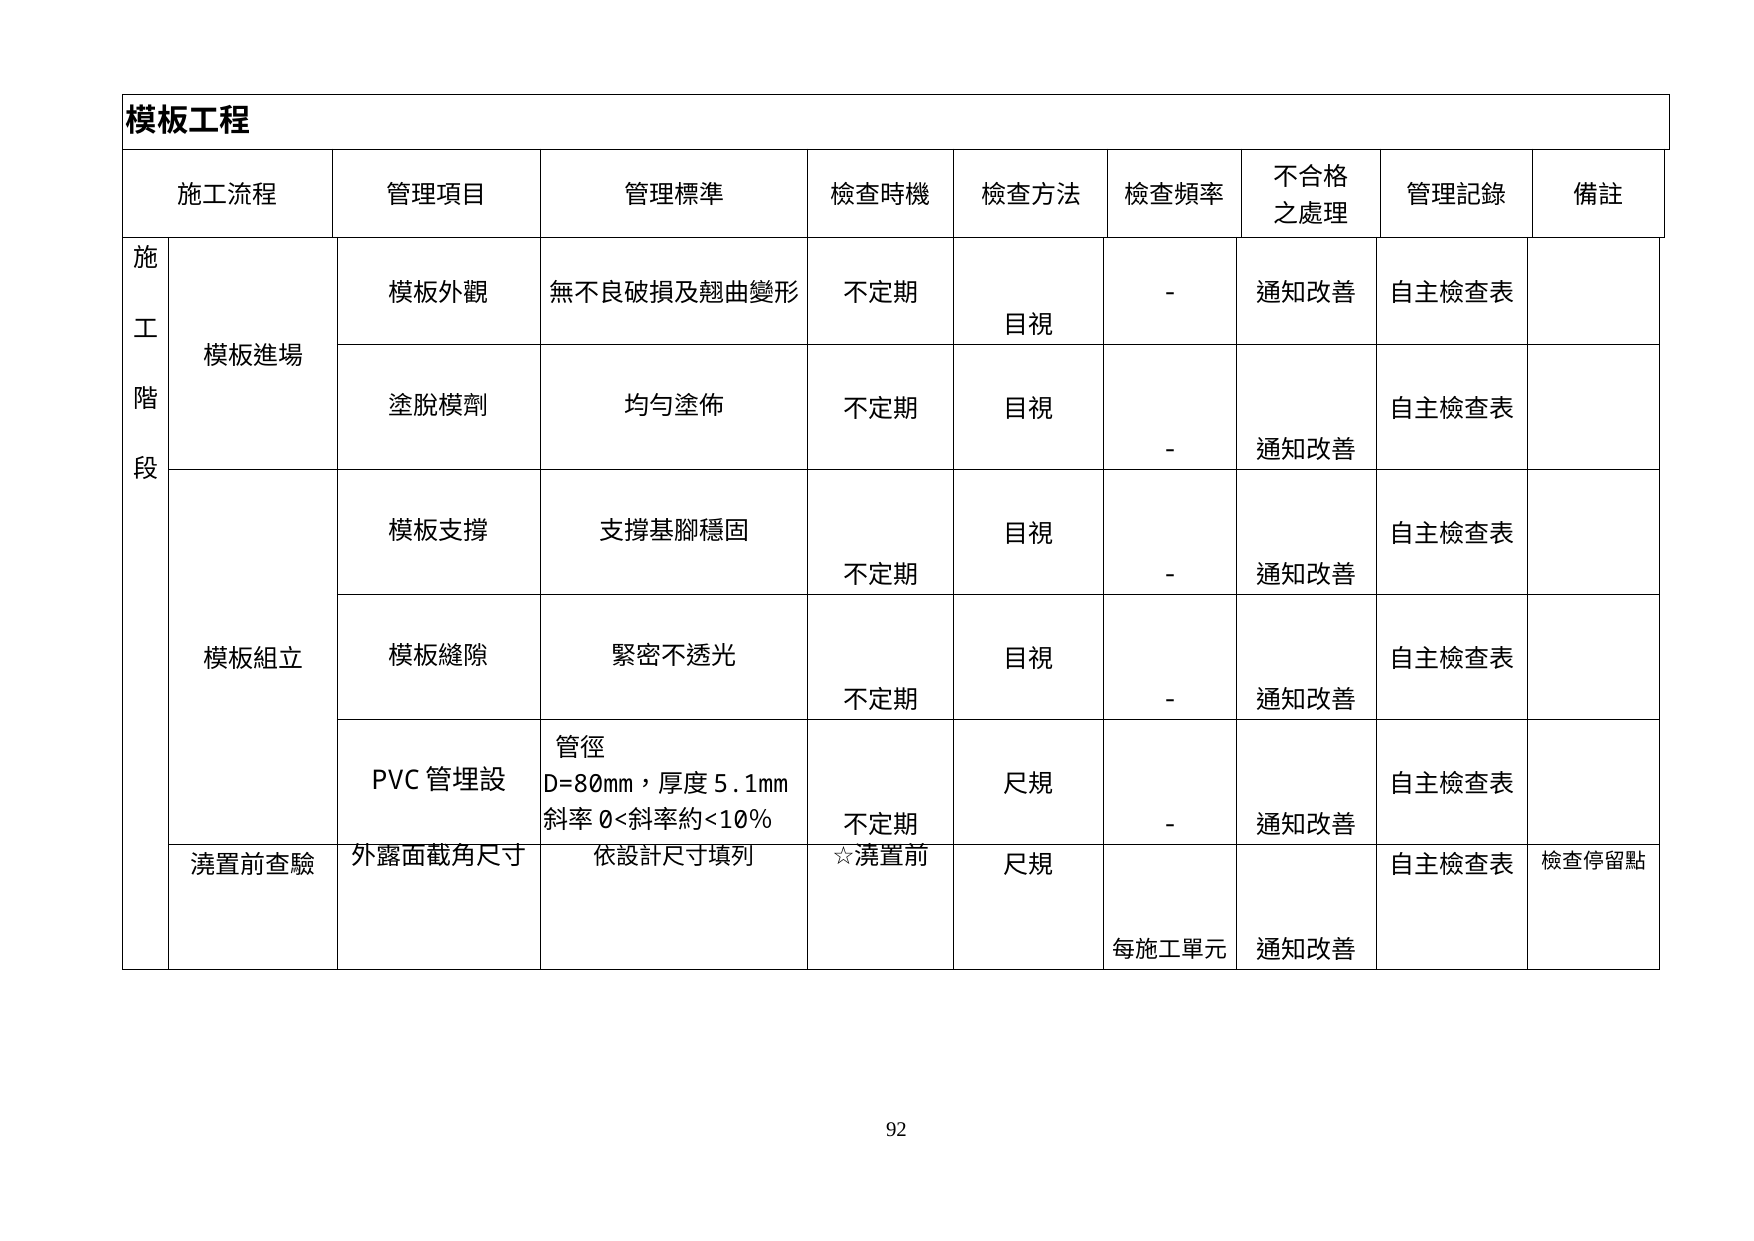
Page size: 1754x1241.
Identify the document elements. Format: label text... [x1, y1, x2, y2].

table_cell 施工流程 [123, 150, 332, 237]
table_cell 目視 [954, 345, 1103, 469]
table_cell 依設計尺寸填列 [541, 845, 807, 969]
table_cell 通知改善 [1237, 595, 1376, 719]
table_cell 無不良破損及翹曲變形 [541, 238, 807, 344]
table_cell [1660, 469, 1664, 594]
table_cell 每施工單元 [1104, 845, 1236, 969]
table_cell 目視 [954, 470, 1103, 594]
table_cell 自主檢查表 [1377, 595, 1527, 719]
table_cell - [1104, 345, 1236, 469]
table_cell [1664, 844, 1669, 969]
table_cell 通知改善 [1237, 345, 1376, 469]
table_cell 塗脫模劑 [338, 345, 540, 469]
table_cell - [1104, 238, 1236, 344]
table_cell - [1104, 595, 1236, 719]
table_cell 自主檢查表 [1377, 720, 1527, 844]
table_cell [1660, 844, 1664, 969]
table_cell [1528, 720, 1659, 844]
table_cell 支撐基腳穩固 [541, 470, 807, 594]
table_cell 自主檢查表 [1377, 845, 1527, 969]
table_cell 檢查頻率 [1108, 150, 1241, 237]
table_cell [1664, 594, 1669, 719]
table_cell 不定期 [808, 470, 953, 594]
table_cell 外露面截角尺寸 [338, 845, 540, 969]
table_cell 管徑 D=80mm，厚度5.1mm 斜率0<斜率約<10％ [541, 720, 807, 844]
table_cell 管理標準 [541, 150, 807, 237]
table_cell 自主檢查表 [1377, 345, 1527, 469]
table_cell 通知改善 [1237, 845, 1376, 969]
table_cell 不合格 之處理 [1242, 150, 1380, 237]
table_cell - [1104, 720, 1236, 844]
table_cell 不定期 [808, 595, 953, 719]
table_cell [1665, 150, 1669, 237]
table_cell 管理記錄 [1381, 150, 1532, 237]
table_cell [1528, 238, 1659, 344]
table_cell 管理項目 [333, 150, 540, 237]
table_cell 檢查方法 [954, 150, 1107, 237]
table_cell 通知改善 [1237, 720, 1376, 844]
table_cell [1664, 344, 1669, 469]
table_cell [1660, 344, 1664, 469]
table_cell [1660, 238, 1664, 344]
table_cell [1660, 594, 1664, 719]
table_cell 模板進場 [169, 238, 337, 469]
table_cell [1528, 345, 1659, 469]
table_cell 尺規 [954, 720, 1103, 844]
table_cell 不定期 [808, 238, 953, 344]
table_cell 檢查停留點 [1528, 845, 1659, 969]
table_cell 模板組立 [169, 470, 337, 844]
table_cell 不定期 [808, 345, 953, 469]
table_cell [1664, 469, 1669, 594]
table_cell - [1104, 470, 1236, 594]
table_cell 模板縫隙 [338, 595, 540, 719]
table_cell 緊密不透光 [541, 595, 807, 719]
table_cell 通知改善 [1237, 238, 1376, 344]
table_cell 澆置前查驗 [169, 845, 337, 969]
table_cell 目視 [954, 595, 1103, 719]
table_cell [1660, 719, 1664, 844]
table_cell [1528, 470, 1659, 594]
table_cell [1664, 719, 1669, 844]
table_cell 尺規 [954, 845, 1103, 969]
table_cell PVC管埋設 [338, 720, 540, 844]
table_cell 檢查時機 [808, 150, 953, 237]
table_cell 模板外觀 [338, 238, 540, 344]
table_cell 不定期 [808, 720, 953, 844]
table_cell 模板支撐 [338, 470, 540, 594]
table_cell 通知改善 [1237, 470, 1376, 594]
table_cell 均勻塗佈 [541, 345, 807, 469]
table_cell 自主檢查表 [1377, 470, 1527, 594]
table_header 模板工程 [123, 95, 1669, 148]
table_cell ☆澆置前 [808, 845, 953, 969]
table_cell 目視 [954, 238, 1103, 344]
table_cell 自主檢查表 [1377, 238, 1527, 344]
table_cell 施 工 階 段 [123, 238, 168, 969]
table_cell [1664, 237, 1669, 344]
table_cell 備註 [1533, 150, 1664, 237]
table_cell [1528, 595, 1659, 719]
